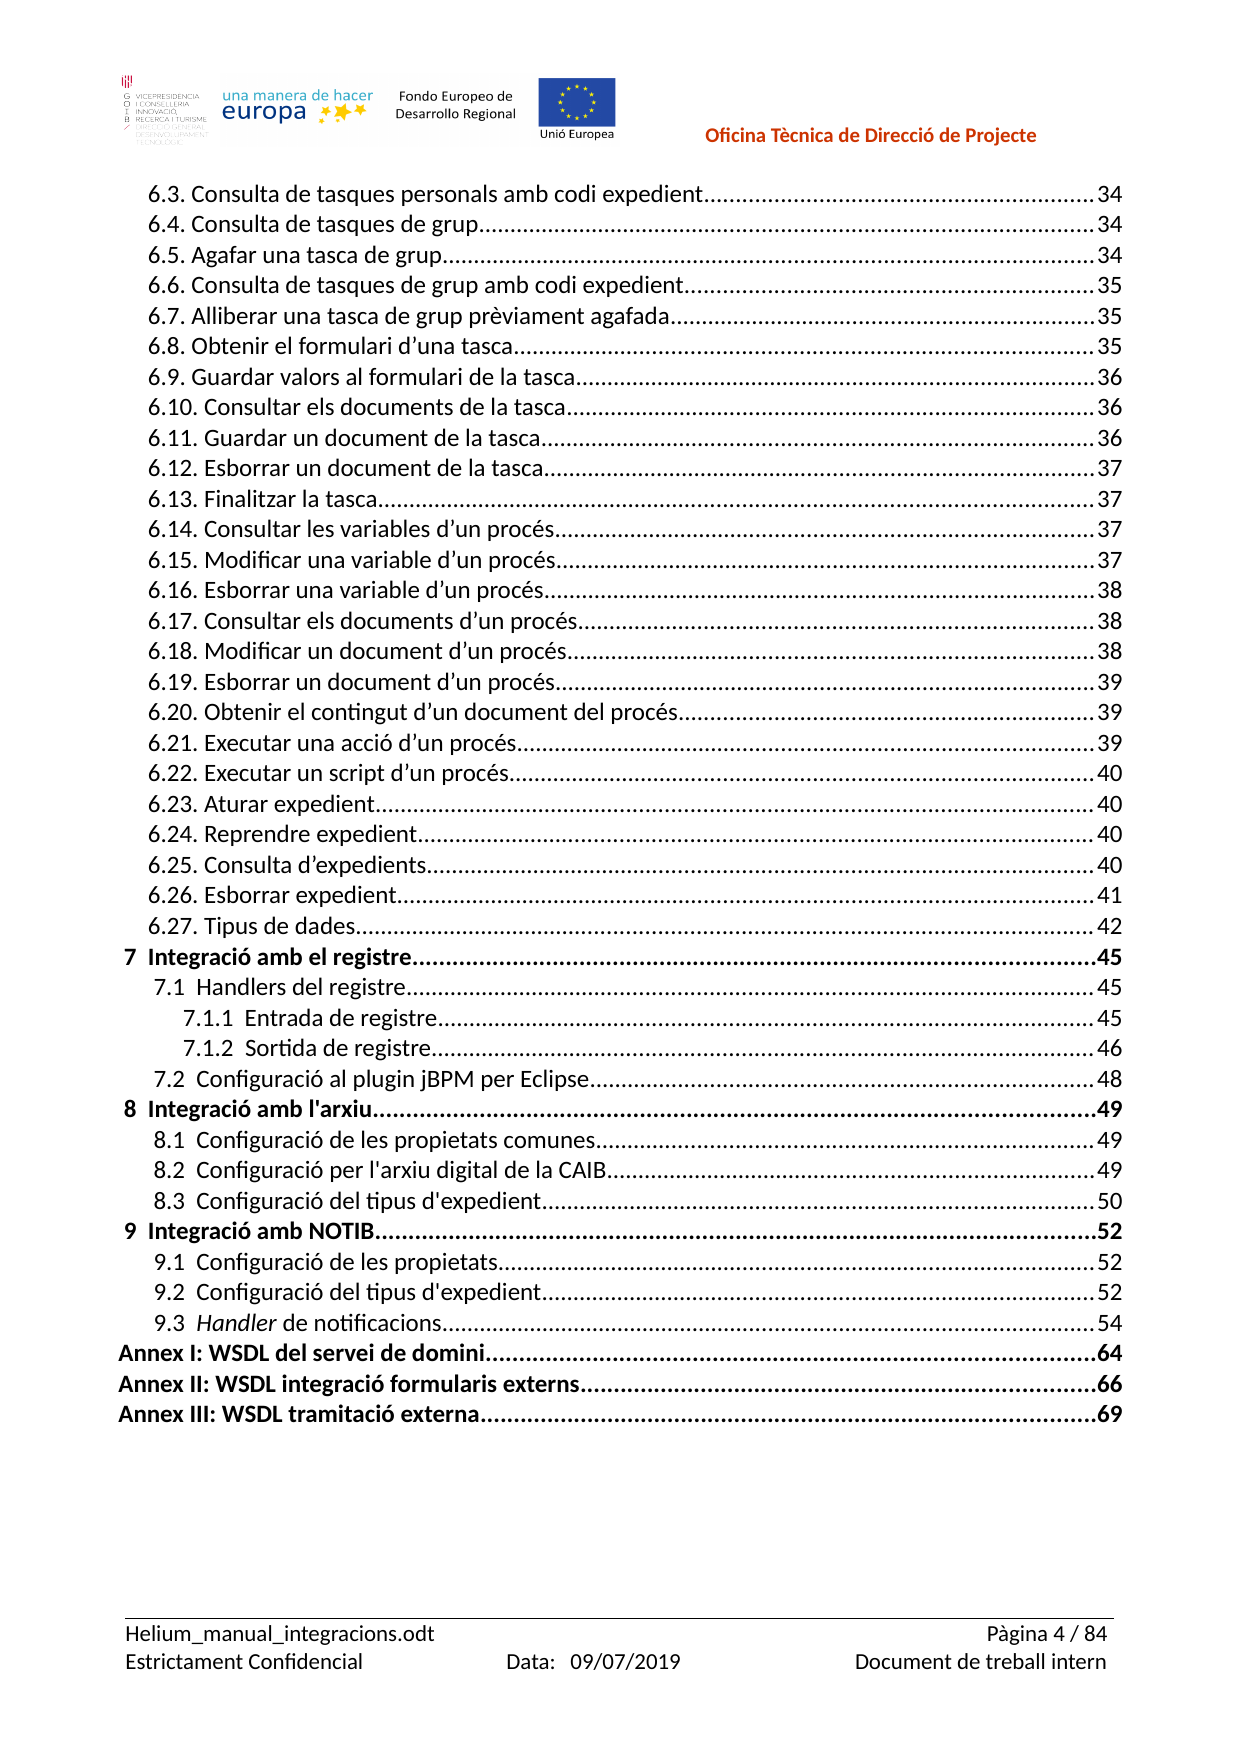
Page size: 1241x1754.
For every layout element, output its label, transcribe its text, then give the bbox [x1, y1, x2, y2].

text 6.23. Aturar expedient 40 [148, 788, 1122, 819]
text 6.25. Consulta d’expedients 40 [148, 849, 1122, 880]
text 9.1 Configuració de les propietats 52 [148, 1246, 1122, 1276]
text 6.21. Executar una acció d’un procés 39 [148, 727, 1122, 758]
text 6.22. Executar un script d’un procés 40 [148, 758, 1122, 788]
text Annex III: WSDL tramitació externa 69 [118, 1398, 1122, 1429]
text 6.4. Consulta de tasques de grup 34 [148, 208, 1122, 239]
text 6.27. Tipus de dades 42 [148, 910, 1122, 941]
text 6.20. Obtenir el contingut d’un document del procés 39 [148, 697, 1122, 727]
text 6.26. Esborrar expedient 41 [148, 880, 1122, 910]
text 6.10. Consultar els documents de la tasca 36 [148, 391, 1122, 422]
text 7.2 Configuració al plugin jBPM per Eclipse 48 [148, 1063, 1122, 1093]
text 6.6. Consulta de tasques de grup amb codi expedient 35 [148, 269, 1122, 300]
text 6.5. Agafar una tasca de grup 34 [148, 239, 1122, 269]
text 7.1.2 Sortida de registre 46 [177, 1032, 1122, 1063]
text 6.18. Modificar un document d’un procés 38 [148, 636, 1122, 666]
text 6.15. Modificar una variable d’un procés 37 [148, 544, 1122, 574]
text 9.3 Handler de notificacions 54 [148, 1307, 1122, 1337]
text 6.3. Consulta de tasques personals amb codi expedient 34 [148, 178, 1122, 208]
text Annex II: WSDL integració formularis externs 66 [118, 1368, 1122, 1398]
text 6.12. Esborrar un document de la tasca 37 [148, 452, 1122, 483]
picture [118, 73, 213, 147]
text 7.1 Handlers del registre 45 [148, 971, 1122, 1002]
text Annex I: WSDL del servei de domini 64 [118, 1337, 1122, 1368]
text 6.17. Consultar els documents d’un procés 38 [148, 605, 1122, 636]
text 6.13. Finalitzar la tasca 37 [148, 483, 1122, 513]
text 6.19. Esborrar un document d’un procés 39 [148, 666, 1122, 697]
text 7 Integració amb el registre 45 [118, 941, 1122, 971]
text 8.2 Configuració per l'arxiu digital de la CAIB 49 [148, 1154, 1122, 1185]
text 7.1.1 Entrada de registre 45 [177, 1002, 1122, 1032]
text 6.11. Guardar un document de la tasca 36 [148, 422, 1122, 452]
picture [219, 73, 621, 147]
text 6.7. Alliberar una tasca de grup prèviament agafada 35 [148, 300, 1122, 330]
text 8.3 Configuració del tipus d'expedient 50 [148, 1185, 1122, 1215]
text 9 Integració amb NOTIB 52 [118, 1215, 1122, 1246]
text 6.9. Guardar valors al formulari de la tasca 36 [148, 361, 1122, 391]
text 8 Integració amb l'arxiu 49 [118, 1093, 1122, 1124]
text 8.1 Configuració de les propietats comunes 49 [148, 1124, 1122, 1154]
text 6.14. Consultar les variables d’un procés 37 [148, 513, 1122, 544]
text 6.8. Obtenir el formulari d’una tasca 35 [148, 330, 1122, 361]
text 9.2 Configuració del tipus d'expedient 52 [148, 1276, 1122, 1307]
text 6.24. Reprendre expedient 40 [148, 819, 1122, 849]
text 6.16. Esborrar una variable d’un procés 38 [148, 574, 1122, 605]
